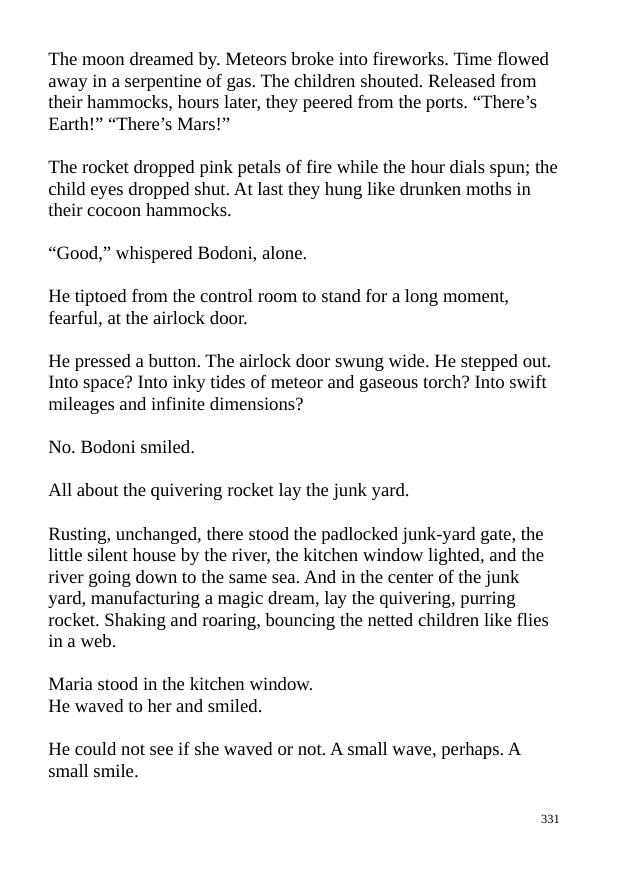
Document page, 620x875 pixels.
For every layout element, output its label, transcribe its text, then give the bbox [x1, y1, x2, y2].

text The moon dreamed by. Meteors broke into fireworks. Time flowed away in a serpentine of gas. The children shouted. Released from their hammocks, hours later, they peered from the ports. “There’s Earth!” “There’s Mars!” The rocket dropped pink petals of fire while the hour dials spun; the child eyes dropped shut. At last they hung like drunken moths in their cocoon hammocks. “Good,” whispered Bodoni, alone. He tiptoed from the control room to stand for a long moment, fearful, at the airlock door. He pressed a button. The airlock door swung wide. He stepped out. Into space? Into inky tides of meteor and gaseous torch? Into swift mileages and infinite dimensions? No. Bodoni smiled. All about the quivering rocket lay the junk yard. Rusting, unchanged, there stood the padlocked junk-yard gate, the little silent house by the river, the kitchen window lighted, and the river going down to the same sea. And in the center of the junk yard, manufacturing a magic dream, lay the quivering, purring rocket. Shaking and roaring, bouncing the netted children like flies in a web. Maria stood in the kitchen window. He waved to her and smiled. He could not see if she waved or not. A small wave, perhaps. A small smile. [48, 48, 559, 781]
